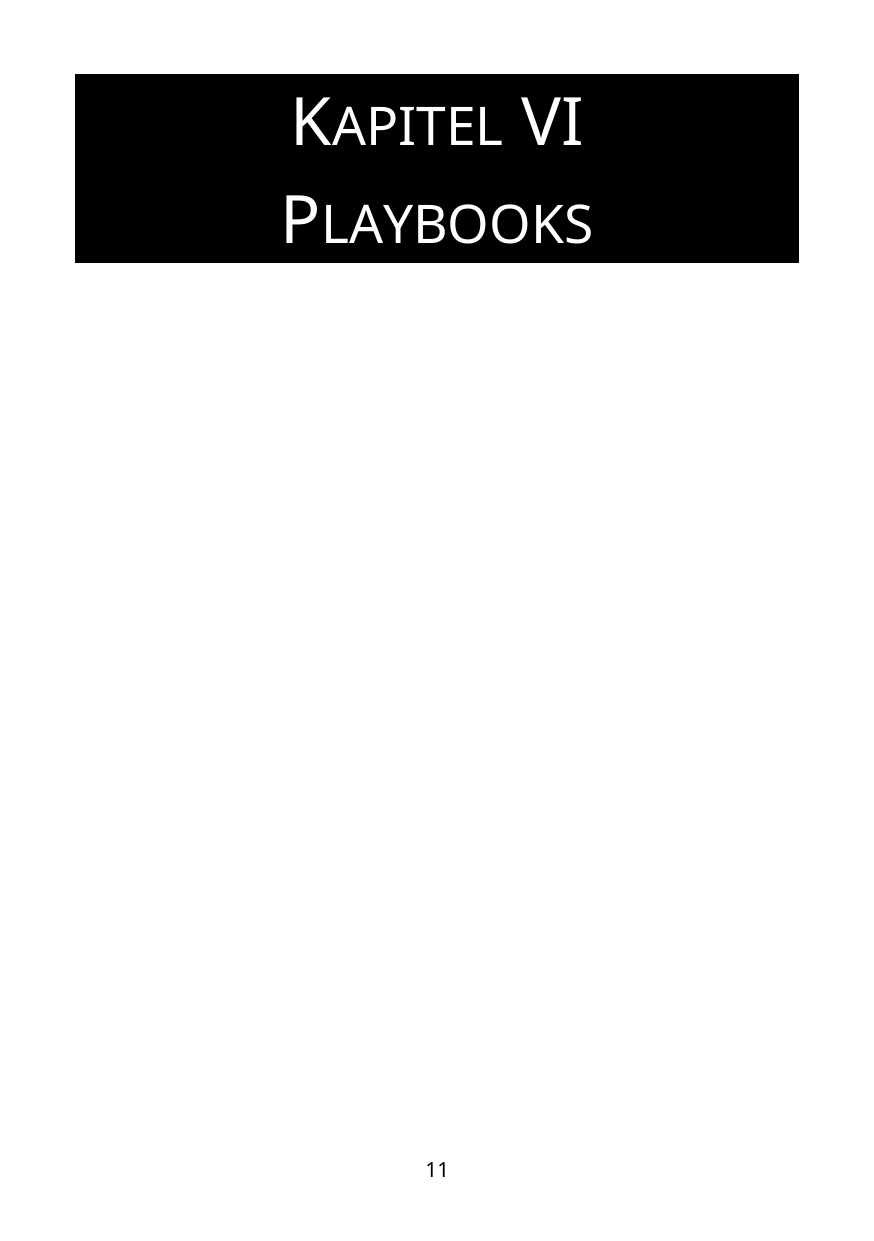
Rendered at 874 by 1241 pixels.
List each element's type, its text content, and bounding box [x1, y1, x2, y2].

subtitle Kapitel VI [75, 74, 799, 165]
subtitle Playbooks [75, 172, 799, 263]
